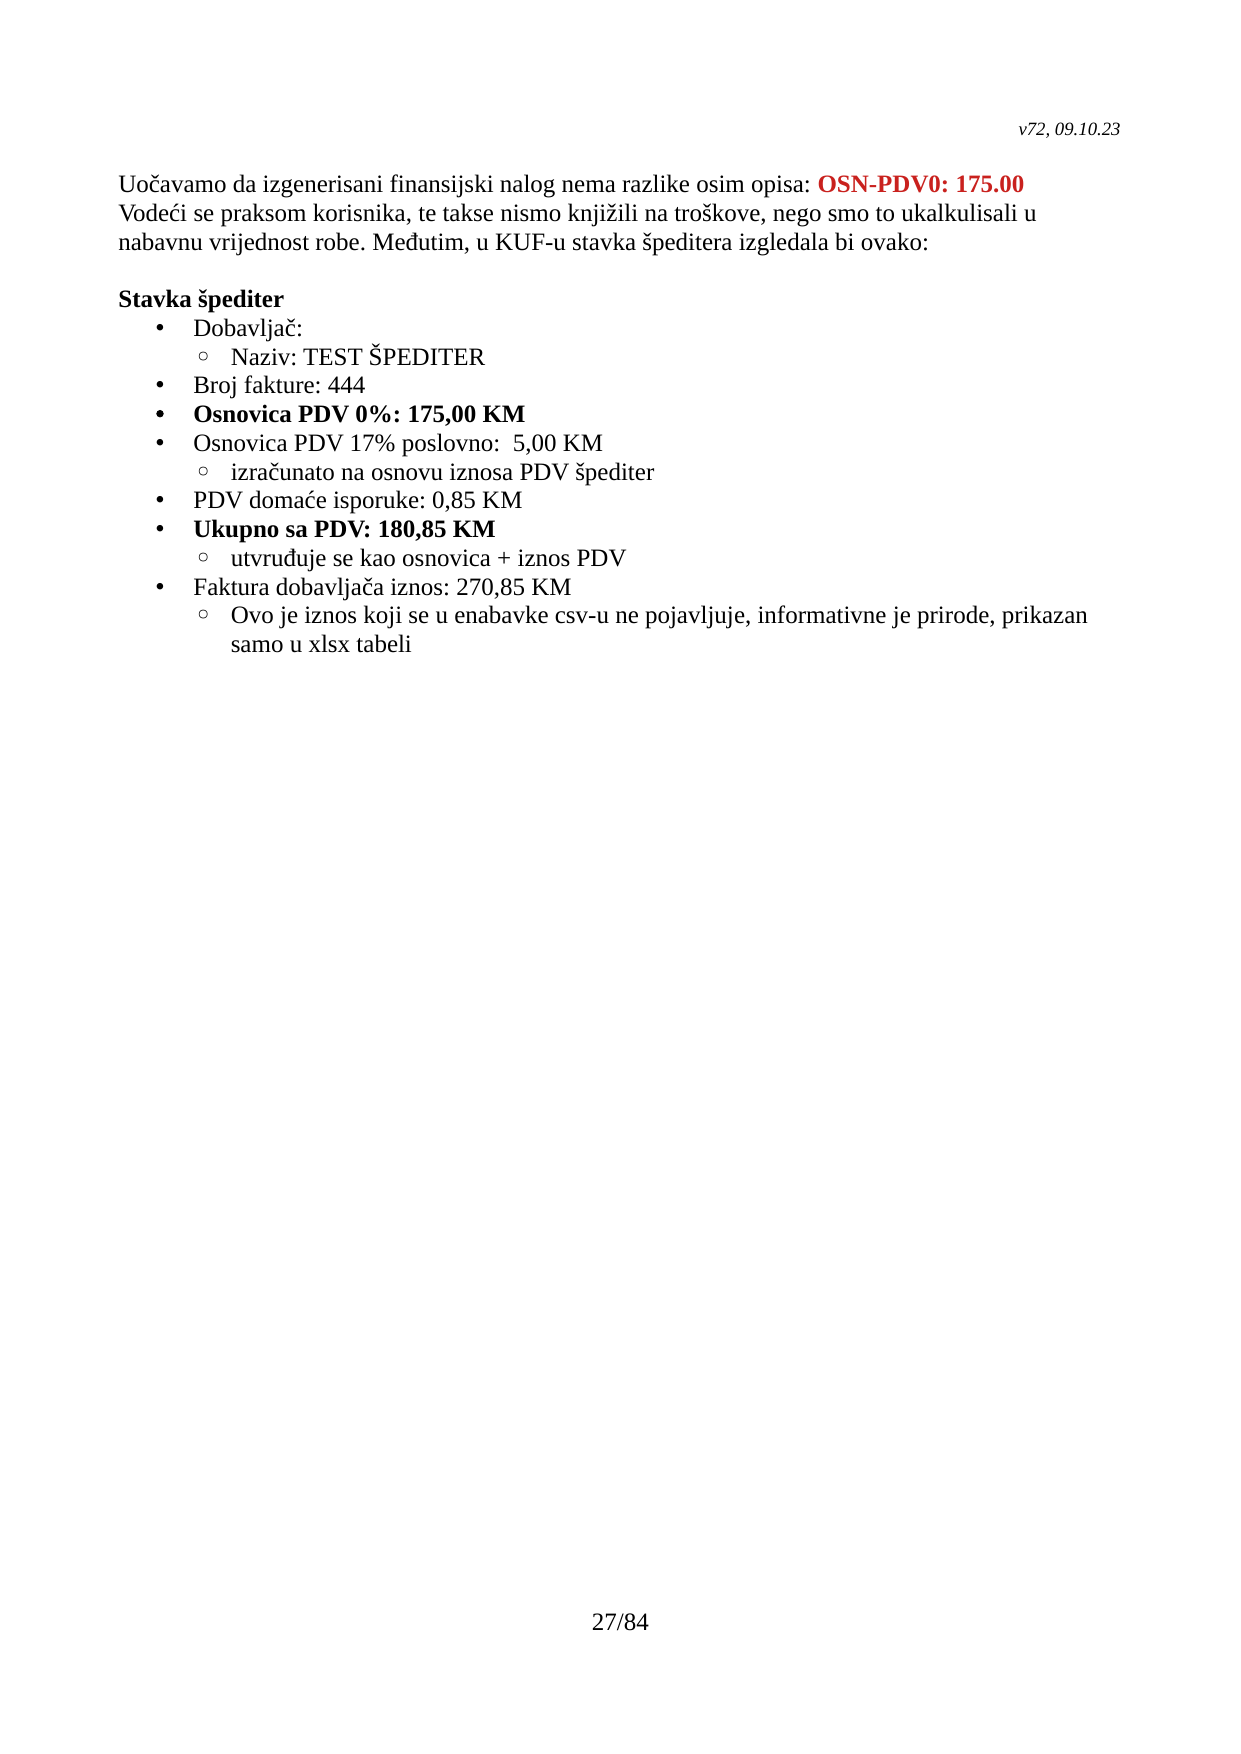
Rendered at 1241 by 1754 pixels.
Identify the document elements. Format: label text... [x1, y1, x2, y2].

list Dobavljač: [156, 313, 1122, 342]
list Ukupno sa PDV: 180,85 KM [156, 514, 1122, 543]
text Uočavamo da izgenerisani finansijski nalog nema razlike osim opisa: OSN-PDV0: 175.00 [118, 169, 1122, 198]
text Stavka špediter [118, 284, 1122, 313]
text Vodeći se praksom korisnika, te takse nismo knjižili na troškove, nego smo to ukalkulisali u nabavnu vrijednost robe. Međutim, u KUF-u stavka špeditera izgledala bi ovako: [118, 198, 1122, 255]
list Faktura dobavljača iznos: 270,85 KM [156, 572, 1122, 600]
list Broj fakture: 444 [156, 370, 1122, 399]
list utvruđuje se kao osnovica + iznos PDV [193, 543, 1122, 572]
list Osnovica PDV 17% poslovno: 5,00 KM [156, 428, 1122, 457]
list izračunato na osnovu iznosa PDV špediter [193, 457, 1122, 485]
list PDV domaće isporuke: 0,85 KM [156, 485, 1122, 514]
list Ovo je iznos koji se u enabavke csv-u ne pojavljuje, informativne je prirode, prikazan samo u xlsx tabeli [193, 600, 1122, 658]
list Naziv: TEST ŠPEDITER [193, 342, 1122, 370]
list Osnovica PDV 0%: 175,00 KM [156, 399, 1122, 428]
